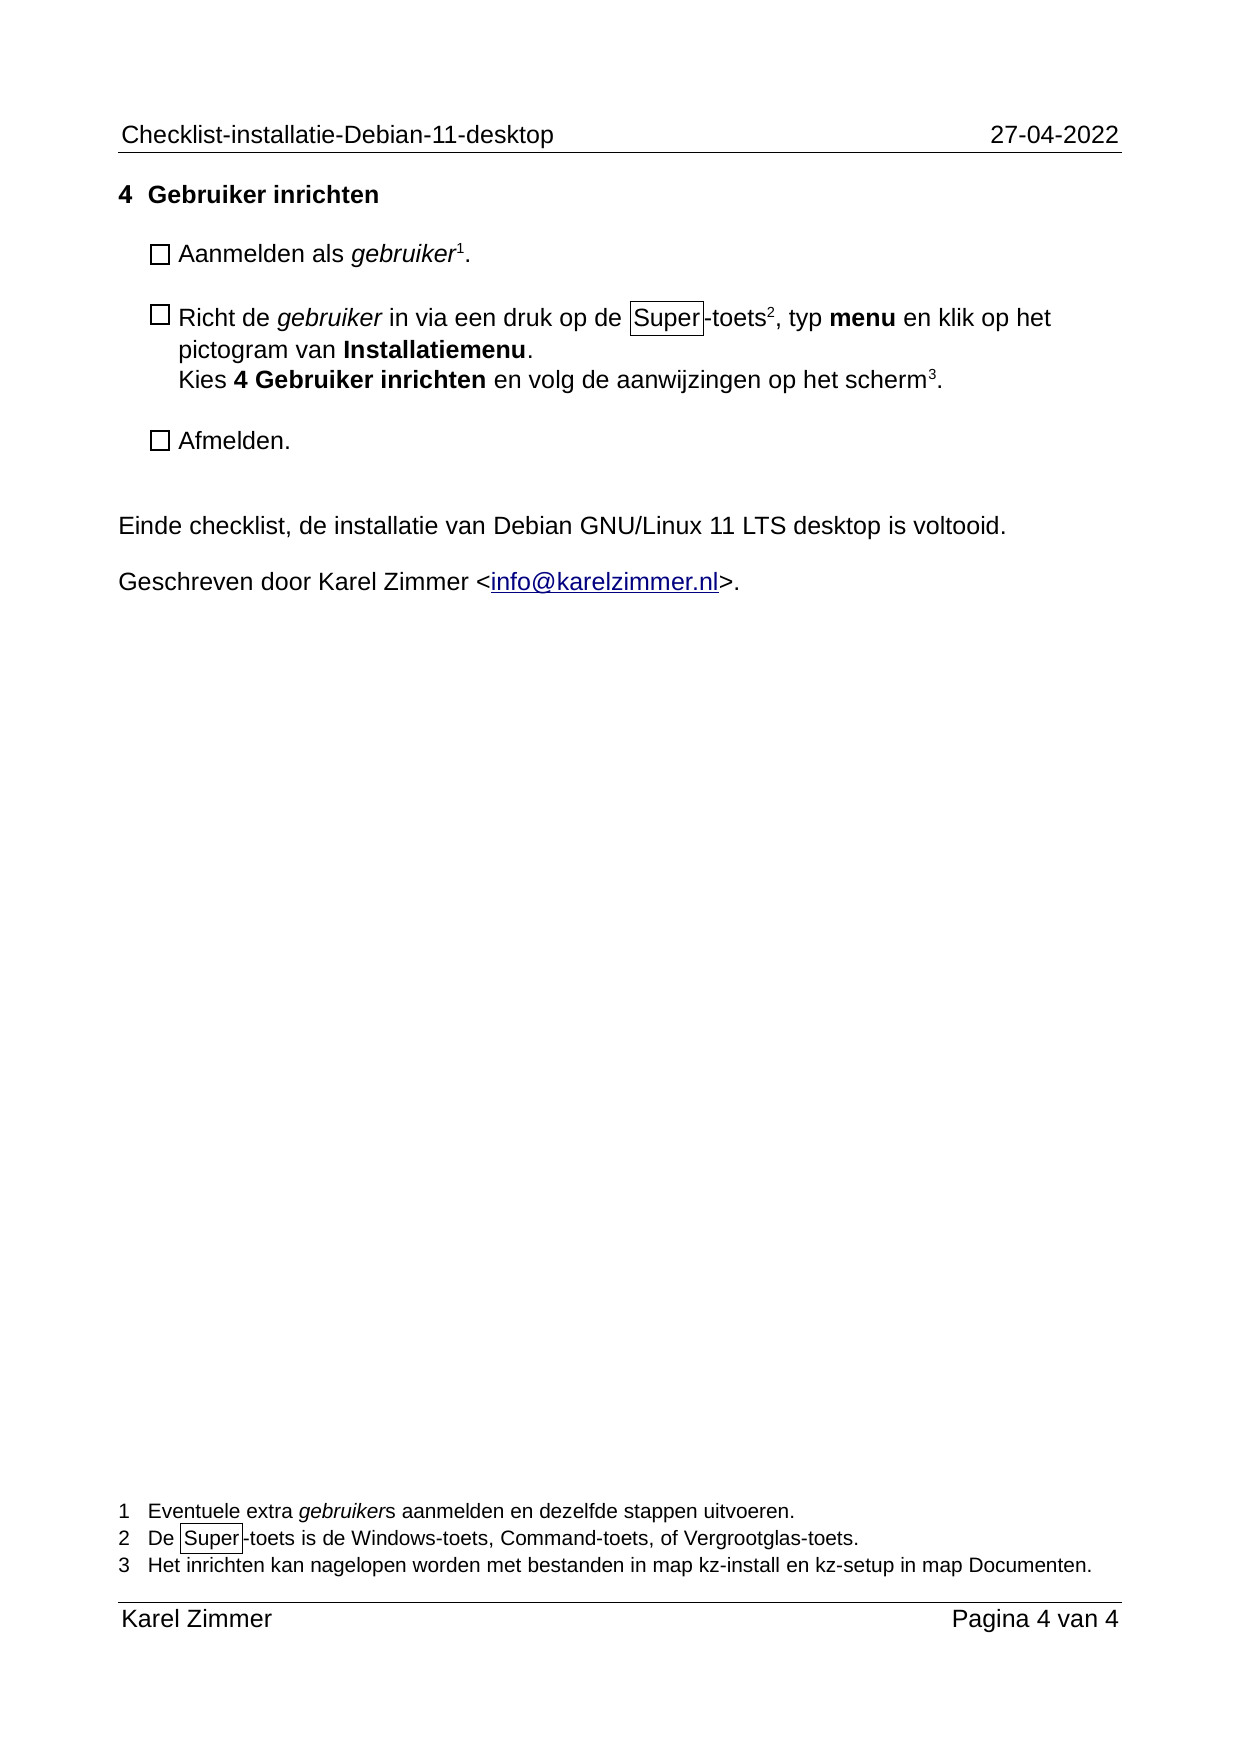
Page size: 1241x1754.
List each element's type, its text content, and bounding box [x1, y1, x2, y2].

table_header Aanmelden als gebruiker. [177, 239, 1122, 269]
table_cell [141, 300, 177, 365]
list Gebruiker inrichten [118, 177, 1122, 211]
table_cell Kies 4 Gebruiker inrichten en volg de aanwijzingen op het scherm. [177, 365, 1122, 395]
text Geschreven door Karel Zimmer <info@karelzimmer.nl>. [118, 568, 1122, 596]
text Einde checklist, de installatie van Debian GNU/Linux 11 LTS desktop is voltooid. [118, 512, 1122, 540]
table_cell [177, 395, 1122, 426]
table_header [141, 239, 177, 269]
table_cell [141, 269, 177, 300]
table_cell Afmelden. [177, 426, 1122, 456]
table_cell [177, 269, 1122, 300]
table_cell [141, 365, 177, 395]
table_cell Richt de gebruiker in via een druk op de Super-toets, typ menu en klik op het pictogram van Installatiemenu. [177, 300, 1122, 365]
table_cell [141, 395, 177, 426]
table_cell [141, 426, 177, 456]
